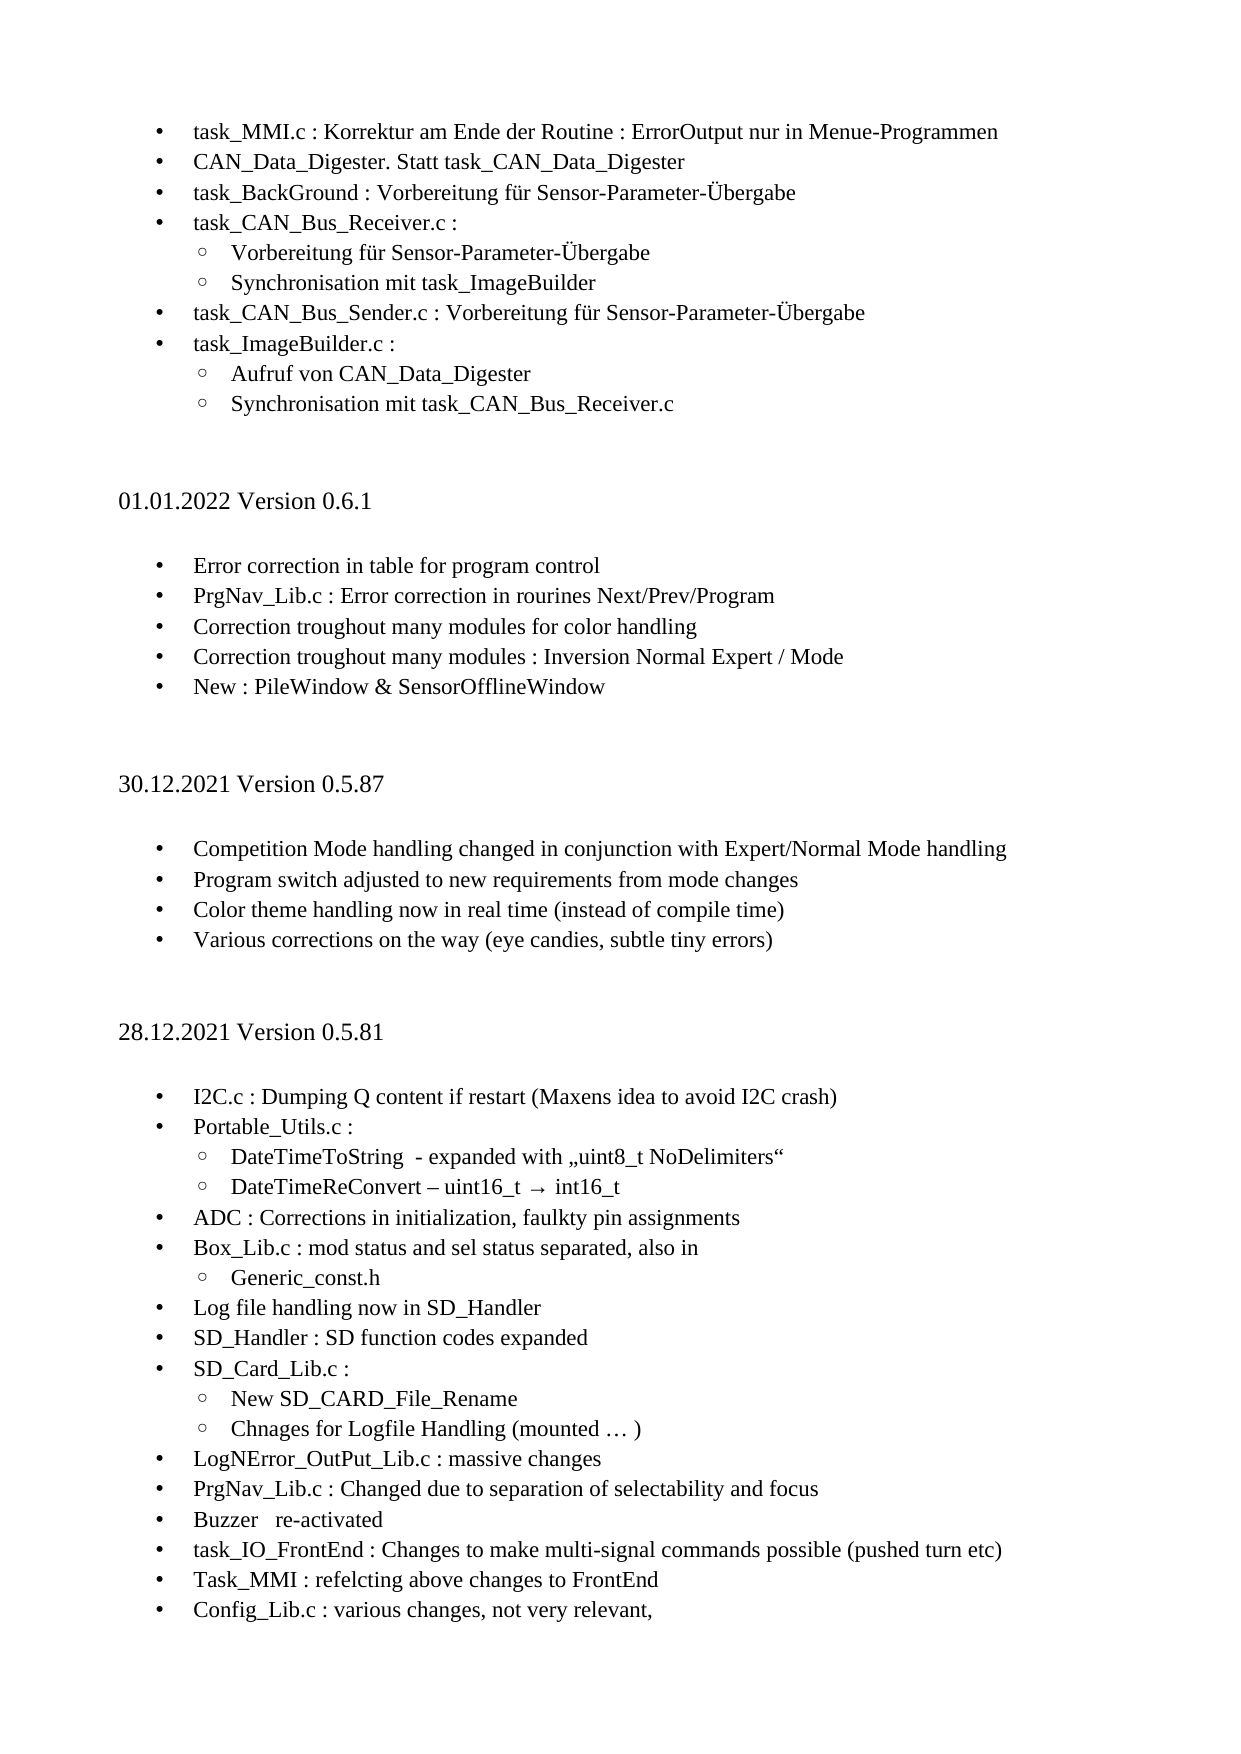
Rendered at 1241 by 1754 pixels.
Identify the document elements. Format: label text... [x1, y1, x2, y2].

list PrgNav_Lib.c : Changed due to separation of selectability and focus [156, 1475, 1122, 1502]
list LogNError_OutPut_Lib.c : massive changes [156, 1445, 1122, 1472]
text 01.01.2022 Version 0.6.1 [118, 486, 1122, 515]
list Config_Lib.c : various changes, not very relevant, [156, 1596, 1122, 1623]
list I2C.c : Dumping Q content if restart (Maxens idea to avoid I2C crash) [156, 1083, 1122, 1109]
list SD_Handler : SD function codes expanded [156, 1324, 1122, 1351]
list Error correction in table for program control [156, 552, 1122, 579]
list ADC : Corrections in initialization, faulkty pin assignments [156, 1203, 1122, 1230]
list Generic_const.h [193, 1264, 1122, 1290]
list task_CAN_Bus_Receiver.c : [156, 209, 1122, 235]
list Program switch adjusted to new requirements from mode changes [156, 866, 1122, 892]
list task_IO_FrontEnd : Changes to make multi-signal commands possible (pushed turn etc) [156, 1536, 1122, 1562]
list Chnages for Logfile Handling (mounted … ) [193, 1415, 1122, 1441]
list Correction troughout many modules : Inversion Normal Expert / Mode [156, 643, 1122, 669]
list Various corrections on the way (eye candies, subtle tiny errors) [156, 926, 1122, 952]
list Aufruf von CAN_Data_Digester [193, 360, 1122, 386]
list DateTimeReConvert – uint16_t → int16_t [193, 1173, 1122, 1200]
list task_BackGround : Vorbereitung für Sensor-Parameter-Übergabe [156, 178, 1122, 205]
list Synchronisation mit task_ImageBuilder [193, 269, 1122, 296]
list Synchronisation mit task_CAN_Bus_Receiver.c [193, 390, 1122, 416]
text 28.12.2021 Version 0.5.81 [118, 1017, 1122, 1045]
list Correction troughout many modules for color handling [156, 613, 1122, 639]
list Box_Lib.c : mod status and sel status separated, also in [156, 1234, 1122, 1260]
list task_MMI.c : Korrektur am Ende der Routine : ErrorOutput nur in Menue-Programmen [156, 118, 1122, 144]
list Vorbereitung für Sensor-Parameter-Übergabe [193, 239, 1122, 265]
list CAN_Data_Digester. Statt task_CAN_Data_Digester [156, 148, 1122, 175]
list Color theme handling now in real time (instead of compile time) [156, 896, 1122, 922]
list New : PileWindow & SensorOfflineWindow [156, 673, 1122, 699]
list PrgNav_Lib.c : Error correction in rourines Next/Prev/Program [156, 582, 1122, 609]
list task_CAN_Bus_Sender.c : Vorbereitung für Sensor-Parameter-Übergabe [156, 299, 1122, 326]
list Competition Mode handling changed in conjunction with Expert/Normal Mode handling [156, 835, 1122, 862]
list Task_MMI : refelcting above changes to FrontEnd [156, 1566, 1122, 1592]
list task_ImageBuilder.c : [156, 329, 1122, 356]
list New SD_CARD_File_Rename [193, 1385, 1122, 1411]
list Portable_Utils.c : [156, 1113, 1122, 1139]
list DateTimeToString - expanded with „uint8_t NoDelimiters“ [193, 1143, 1122, 1169]
list SD_Card_Lib.c : [156, 1354, 1122, 1381]
text 30.12.2021 Version 0.5.87 [118, 769, 1122, 798]
list Buzzer re-activated [156, 1506, 1122, 1532]
list Log file handling now in SD_Handler [156, 1294, 1122, 1321]
